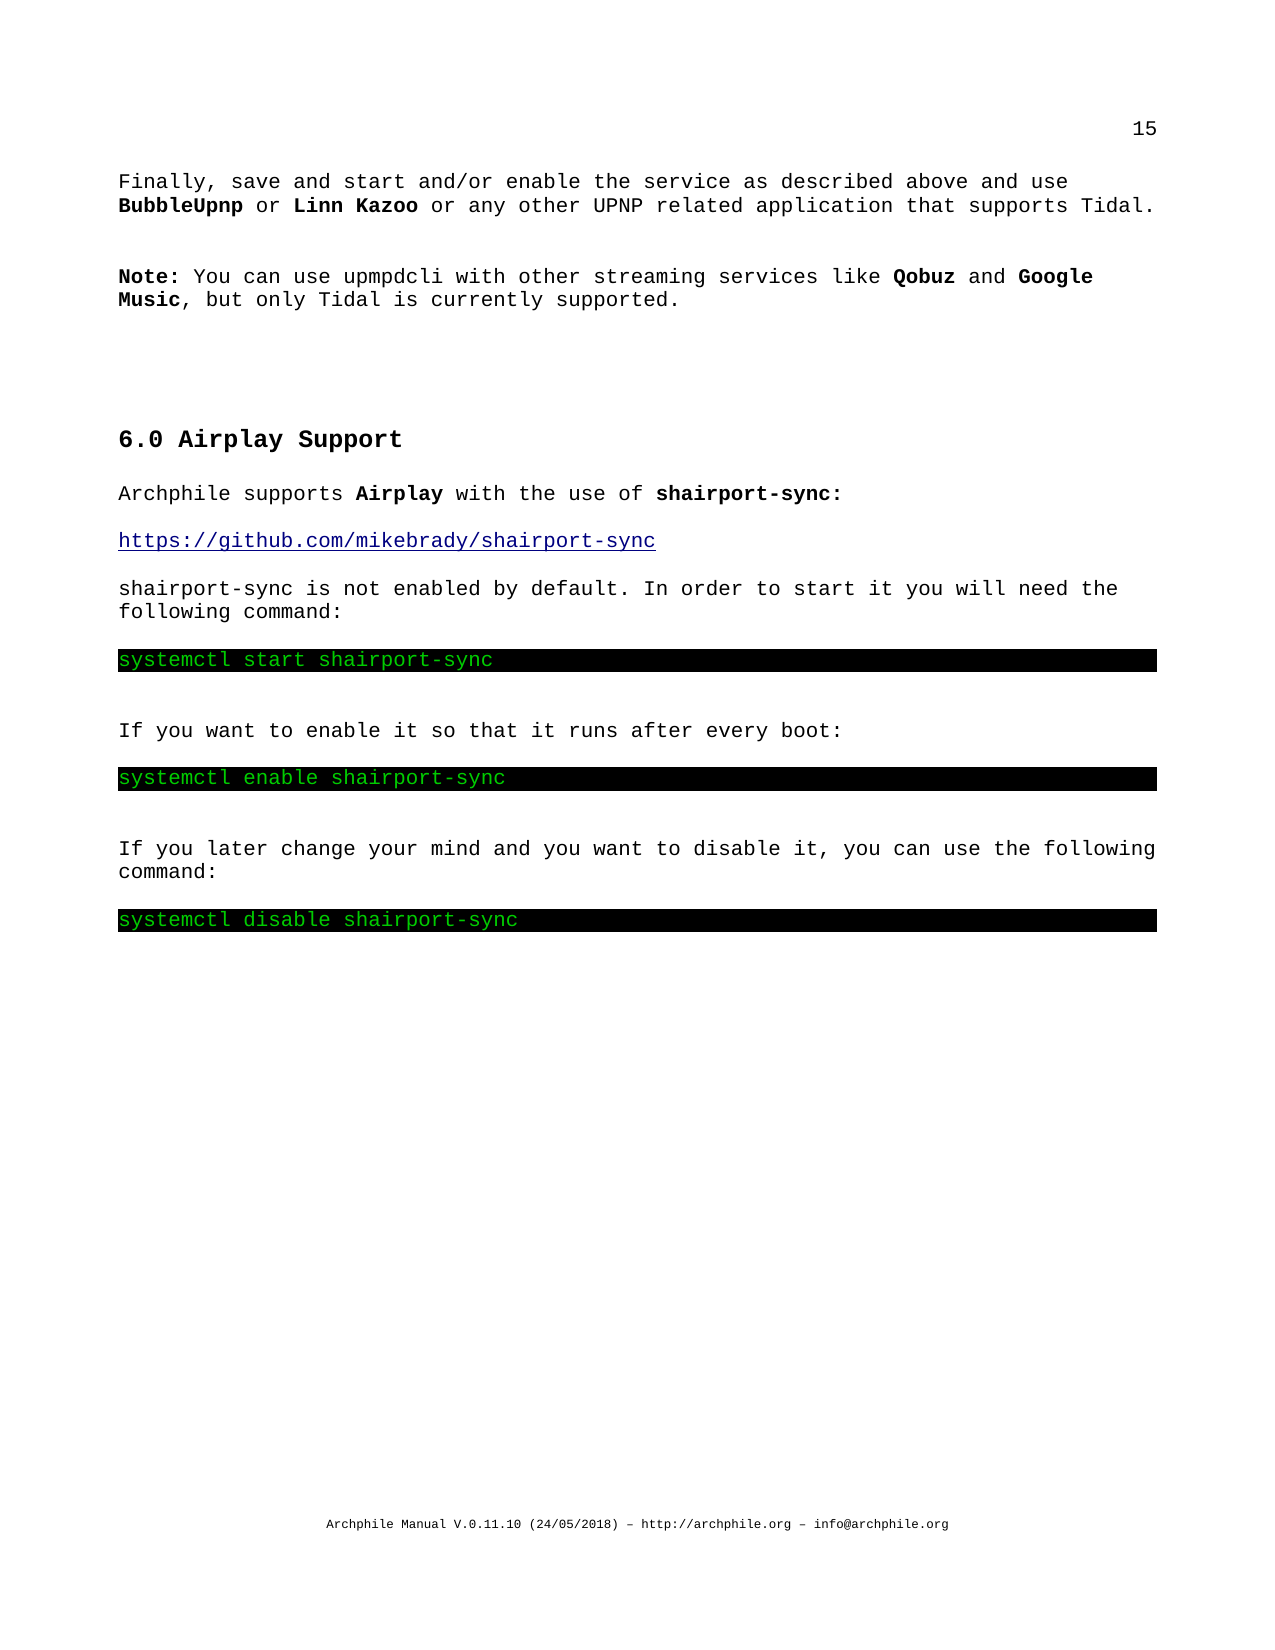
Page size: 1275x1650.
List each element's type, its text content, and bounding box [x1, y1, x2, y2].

text If you later change your mind and you want to disable it, you can use the following command: [118, 838, 1157, 885]
text If you want to enable it so that it runs after every boot: [118, 719, 1157, 743]
text Finally, save and start and/or enable the service as described above and use BubbleUpnp or Linn Kazoo or any other UPNP related application that supports Tidal. [118, 171, 1157, 218]
text systemctl enable shairport-sync [118, 767, 1157, 791]
text Archphile supports Airplay with the use of shairport-sync: [118, 483, 1157, 507]
text https://github.com/mikebrady/shairport-sync [118, 530, 1157, 554]
text systemctl start shairport-sync [118, 649, 1157, 672]
text 6.0 Airplay Support [118, 426, 1157, 455]
text systemctl disable shairport-sync [118, 909, 1157, 932]
text shairport-sync is not enabled by default. In order to start it you will need the following command: [118, 578, 1157, 625]
text Note: You can use upmpdcli with other streaming services like Qobuz and Google Music, but only Tidal is currently supported. [118, 266, 1157, 313]
